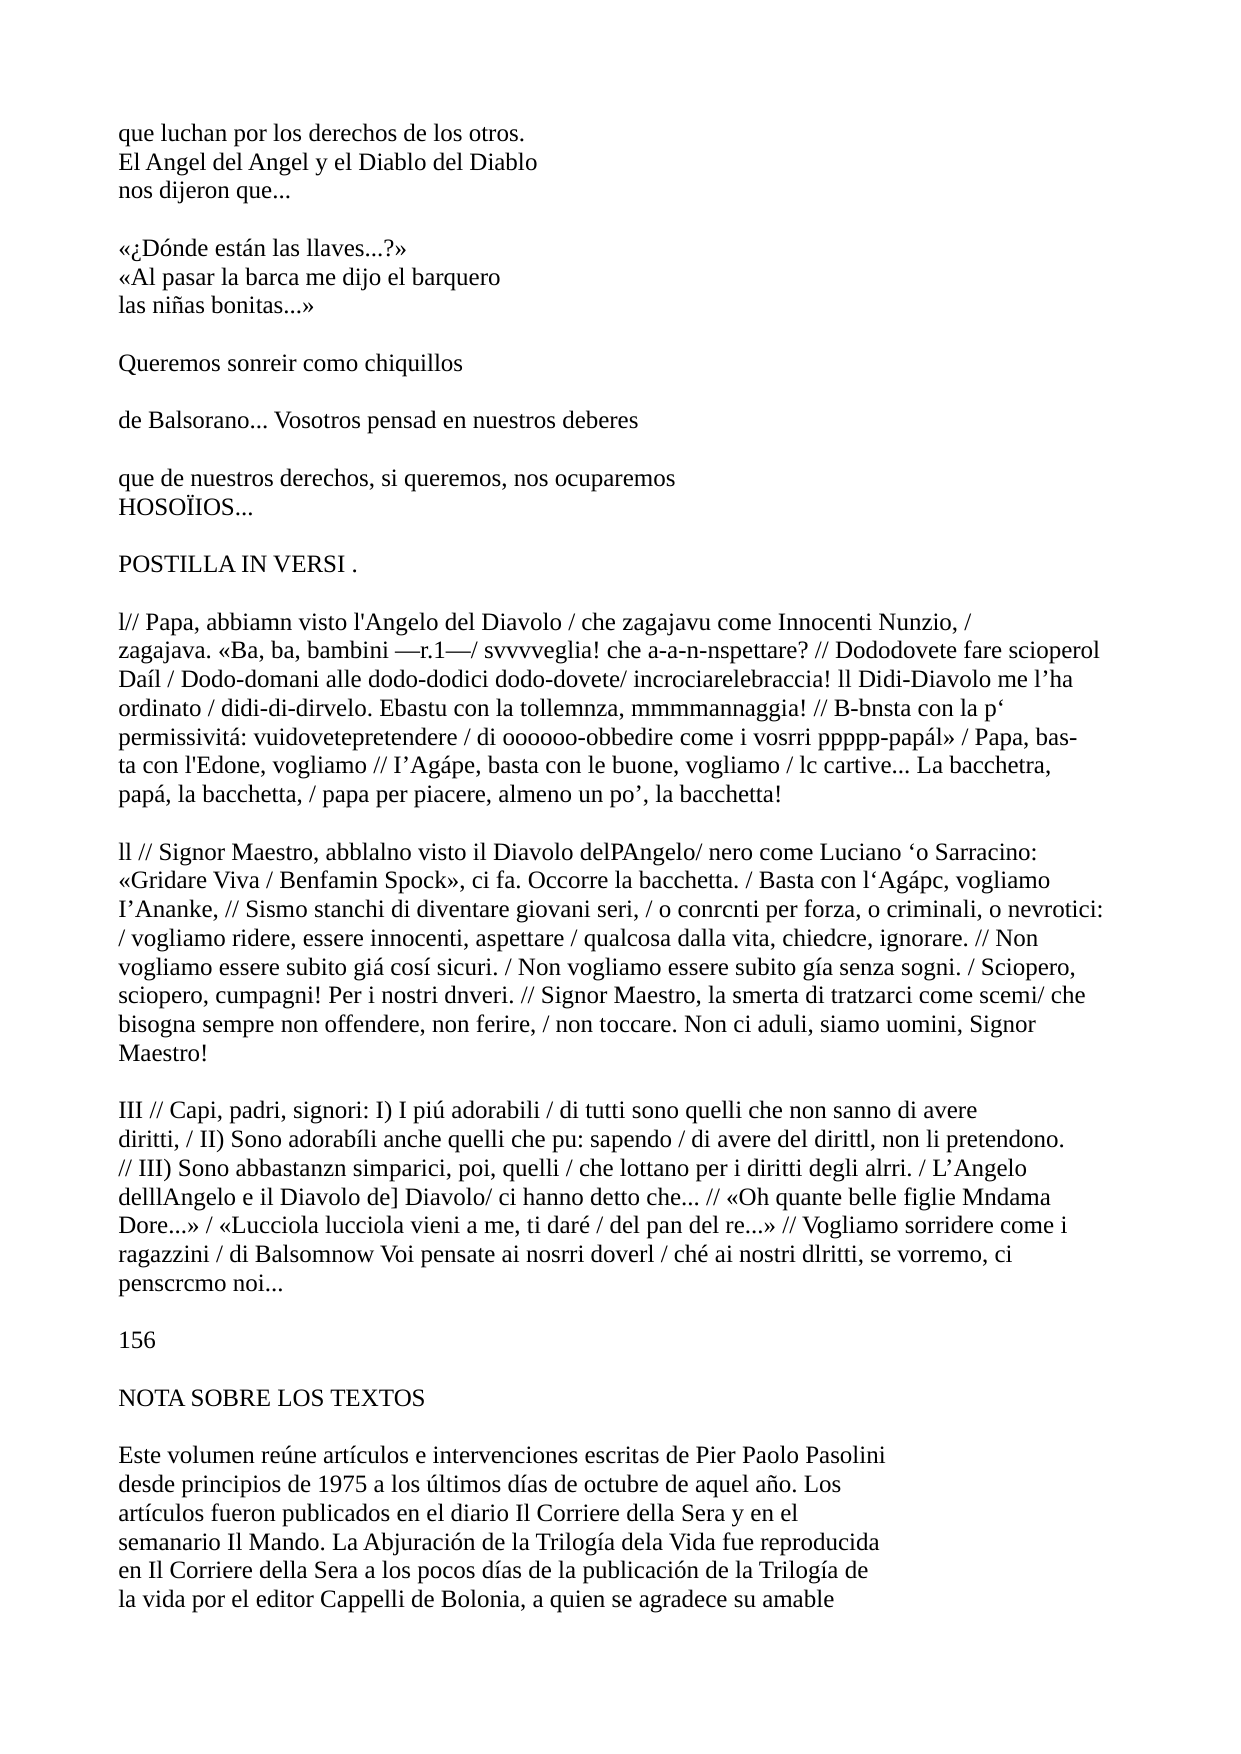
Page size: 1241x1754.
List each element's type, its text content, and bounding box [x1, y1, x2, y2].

text NOTA SOBRE LOS TEXTOS [118, 1383, 1122, 1412]
text que de nuestros derechos, si queremos, nos ocuparemos [118, 463, 1122, 492]
text l// Papa, abbiamn visto l'Angelo del Diavolo / che zagajavu come Innocenti Nunzio, / [118, 607, 1122, 636]
text Dore...» / «Lucciola lucciola vieni a me, ti daré / del pan del re...» // Vogliamo sorridere come i [118, 1211, 1122, 1239]
text delllAngelo e il Diavolo de] Diavolo/ ci hanno detto che... // «Oh quante belle figlie Mndama [118, 1182, 1122, 1211]
text diritti, / II) Sono adorabíli anche quelli che pu: sapendo / di avere del dirittl, non li pretendono. [118, 1124, 1122, 1153]
text «Gridare Viva / Benfamin Spock», ci fa. Occorre la bacchetta. / Basta con l‘Agápc, vogliamo [118, 866, 1122, 894]
text I’Ananke, // Sismo stanchi di diventare giovani seri, / o conrcnti per forza, o criminali, o nevrotici: [118, 894, 1122, 923]
text papá, la bacchetta, / papa per piacere, almeno un po’, la bacchetta! [118, 779, 1122, 808]
text nos dijeron que... [118, 176, 1122, 204]
text desde principios de 1975 a los últimos días de octubre de aquel año. Los [118, 1469, 1122, 1498]
text de Balsorano... Vosotros pensad en nuestros deberes [118, 406, 1122, 434]
text ll // Signor Maestro, abblalno visto il Diavolo delPAngelo/ nero come Luciano ‘o Sarracino: [118, 837, 1122, 866]
text sciopero, cumpagni! Per i nostri dnveri. // Signor Maestro, la smerta di tratzarci come scemi/ che [118, 981, 1122, 1009]
text zagajava. «Ba, ba, bambini —r.1—/ svvvveglia! che a-a-n-nspettare? // Dododovete fare scioperol [118, 636, 1122, 664]
text que luchan por los derechos de los otros. [118, 118, 1122, 147]
text III // Capi, padri, signori: I) I piú adorabili / di tutti sono quelli che non sanno di avere [118, 1096, 1122, 1124]
text la vida por el editor Cappelli de Bolonia, a quien se agradece su amable [118, 1584, 1122, 1613]
text semanario Il Mando. La Abjuración de la Trilogía dela Vida fue reproducida [118, 1527, 1122, 1556]
text // III) Sono abbastanzn simparici, poi, quelli / che lottano per i diritti degli alrri. / L’Angelo [118, 1153, 1122, 1182]
text ragazzini / di Balsomnow Voi pensate ai nosrri doverl / ché ai nostri dlritti, se vorremo, ci [118, 1239, 1122, 1268]
text Queremos sonreir como chiquillos [118, 348, 1122, 377]
text permissivitá: vuidovetepretendere / di oooooo-obbedire come i vosrri ppppp-papál» / Papa, bas- [118, 722, 1122, 751]
text Este volumen reúne artículos e intervenciones escritas de Pier Paolo Pasolini [118, 1441, 1122, 1469]
text ordinato / didi-di-dirvelo. Ebastu con la tollemnza, mmmmannaggia! // B-bnsta con la p‘ [118, 693, 1122, 722]
text 156 [118, 1326, 1122, 1354]
text Daíl / Dodo-domani alle dodo-dodici dodo-dovete/ incrociarelebraccia! ll Didi-Diavolo me l’ha [118, 664, 1122, 693]
text Maestro! [118, 1038, 1122, 1067]
text vogliamo essere subito giá cosí sicuri. / Non vogliamo essere subito gía senza sogni. / Sciopero, [118, 952, 1122, 981]
text bisogna sempre non offendere, non ferire, / non toccare. Non ci aduli, siamo uomini, Signor [118, 1009, 1122, 1038]
text «¿Dónde están las llaves...?» [118, 233, 1122, 262]
text HOSOÏIOS... [118, 492, 1122, 521]
text las niñas bonitas...» [118, 291, 1122, 319]
text «Al pasar la barca me dijo el barquero [118, 262, 1122, 291]
text El Angel del Angel y el Diablo del Diablo [118, 147, 1122, 176]
text en Il Corriere della Sera a los pocos días de la publicación de la Trilogía de [118, 1556, 1122, 1584]
text artículos fueron publicados en el diario Il Corriere della Sera y en el [118, 1498, 1122, 1527]
text POSTILLA IN VERSI . [118, 549, 1122, 578]
text ta con l'Edone, vogliamo // I’Agápe, basta con le buone, vogliamo / lc cartive... La bacchetra, [118, 751, 1122, 779]
text penscrcmo noi... [118, 1268, 1122, 1297]
text / vogliamo ridere, essere innocenti, aspettare / qualcosa dalla vita, chiedcre, ignorare. // Non [118, 923, 1122, 952]
